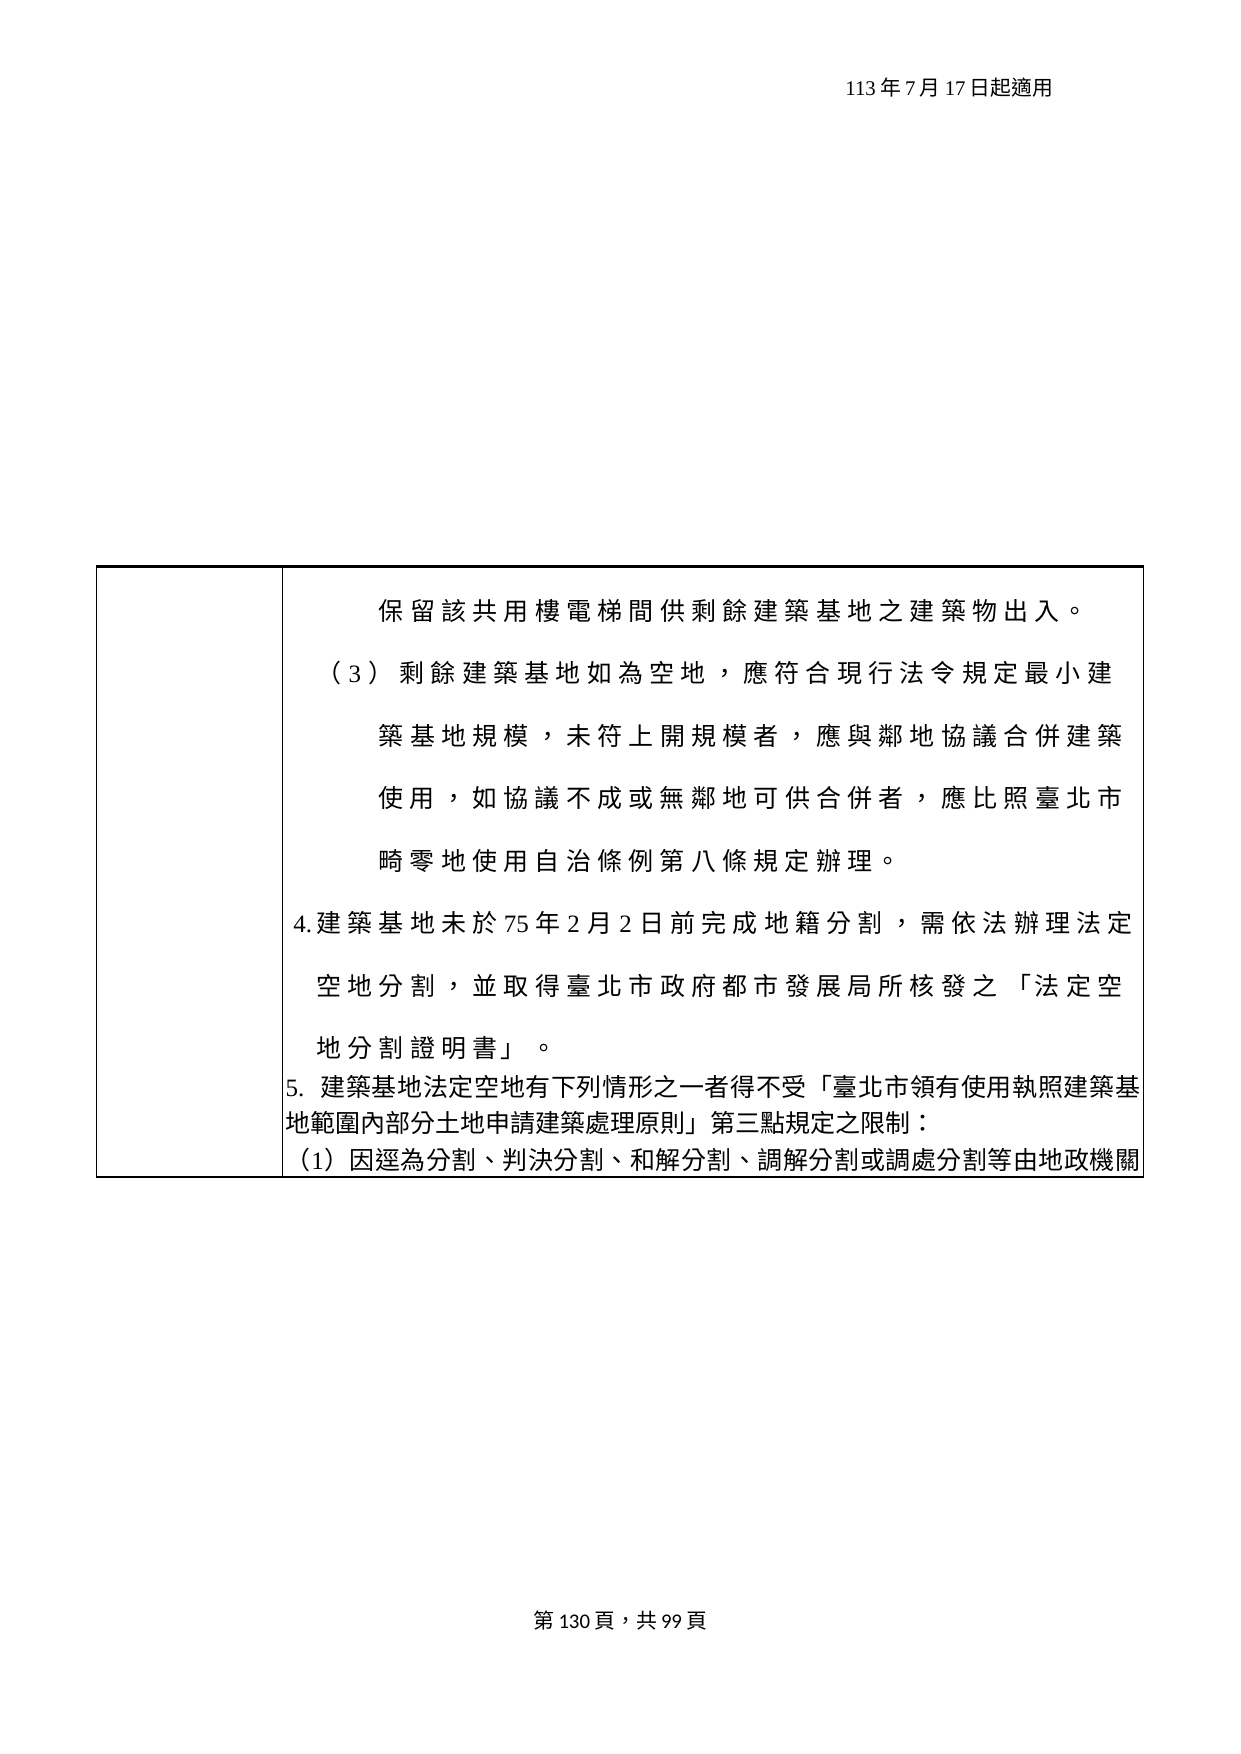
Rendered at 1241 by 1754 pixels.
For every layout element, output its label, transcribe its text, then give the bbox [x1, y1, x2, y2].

table_cell [97, 568, 282, 1176]
table_cell 保留該共用樓電梯間供剩餘建築基地之建築物出入。 （3）剩餘建築基地如為空地，應符合現行法令規定最小建築基地規模，未符上開規模者，應與鄰地協議合併建築使用，如協議不成或無鄰地可供合併者，應比照臺北市畸零地使用自治條例第八條規定辦理。 4.建築基地未於75年2月2日前完成地籍分割，需依法辦理法定空地分割，並取得臺北市政府都市發展局所核發之「法定空地分割證明書」。 5. 建築基地法定空地有下列情形之一者得不受「臺北市領有使用執照建築基地範圍內部分土地申請建築處理原則」第三點規定之限制： （1）因逕為分割、判決分割、和解分割、調解分割或調處分割等由地政機關 [283, 568, 1143, 1176]
